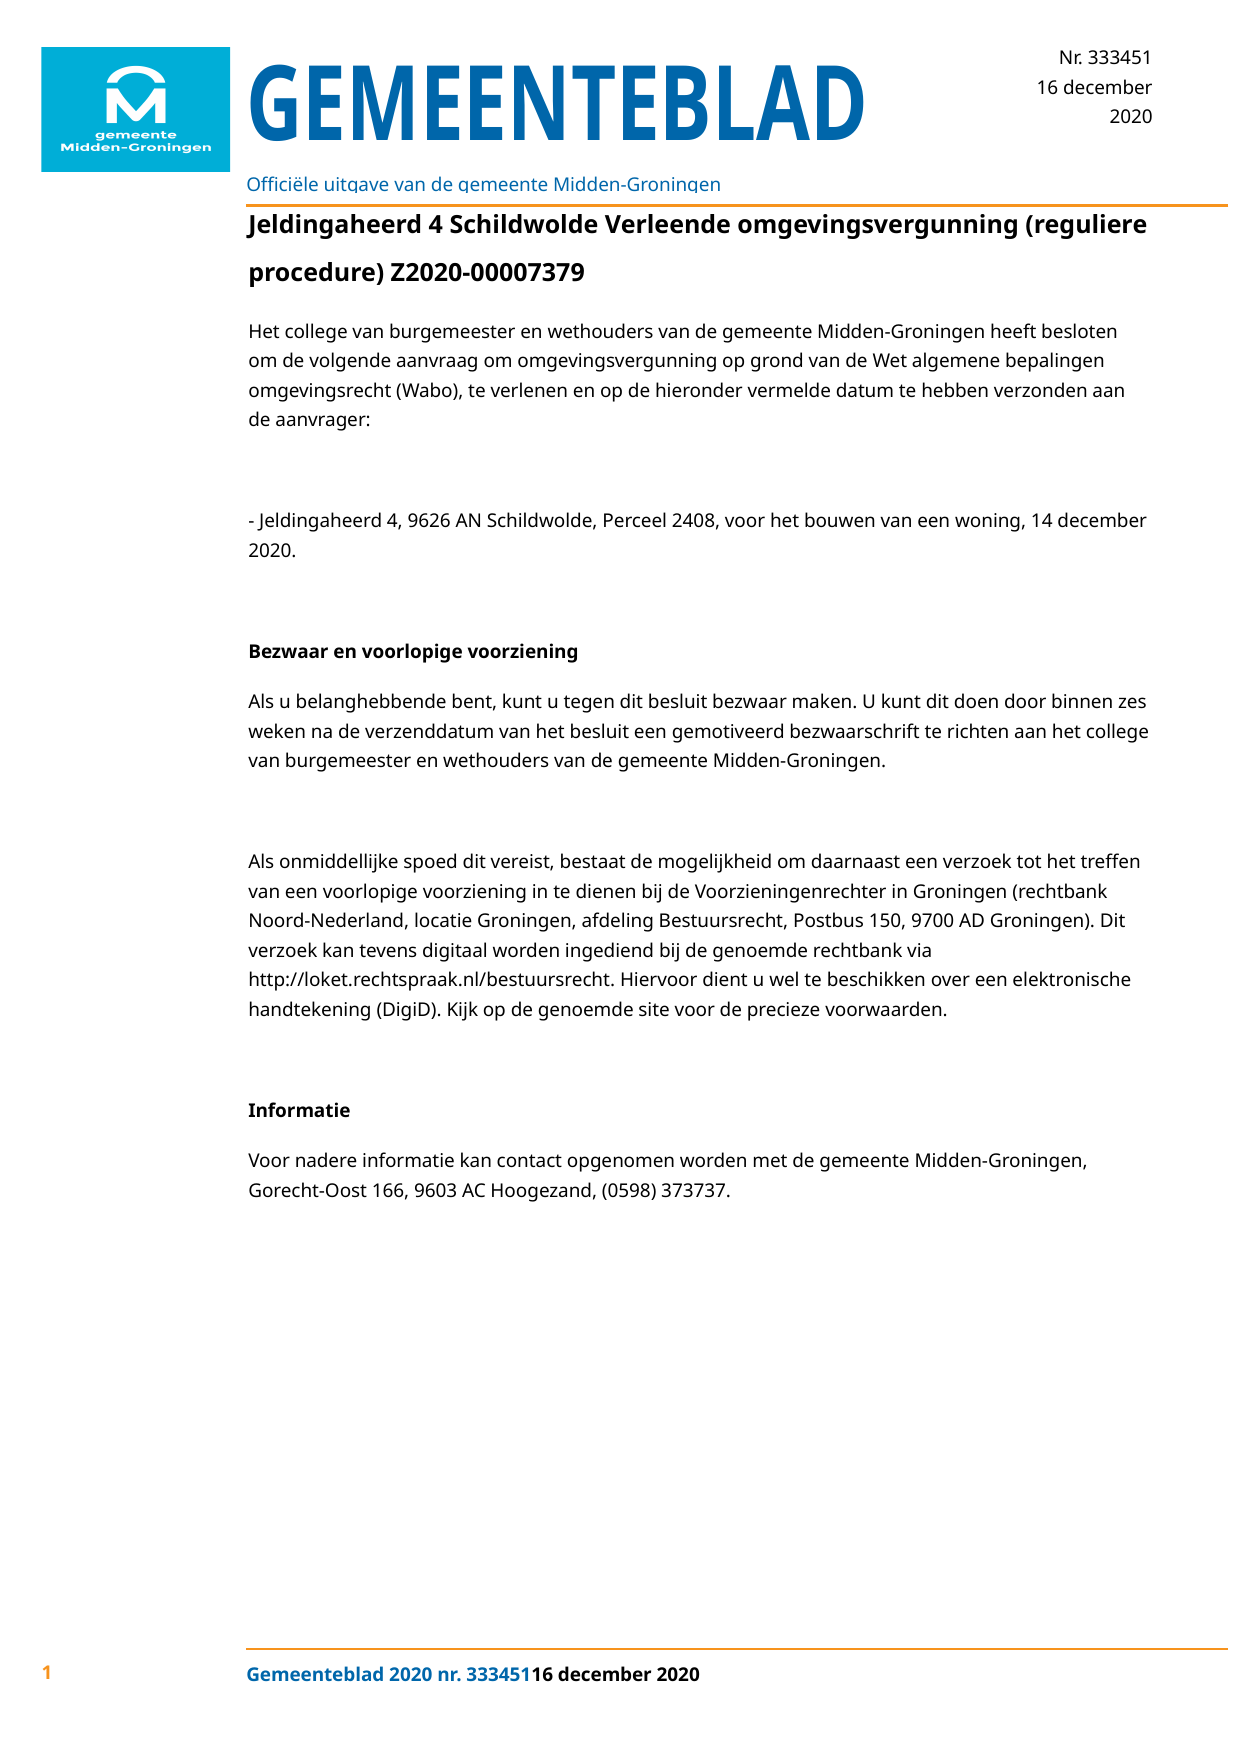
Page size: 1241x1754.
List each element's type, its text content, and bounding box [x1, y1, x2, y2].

picture [184, 146, 190, 153]
text Voor nadere informatie kan contact opgenomen worden met de gemeente Midden-Groningen, Gorecht-Oost 166, 9603 AC Hoogezand, (0598) 373737. [248, 1147, 1152, 1203]
text Als u belanghebbende bent, kunt u tegen dit besluit bezwaar maken. U kunt dit doen door binnen zes weken na de verzenddatum van het besluit een gemotiveerd bezwaarschrift te richten aan het college van burgemeester en wethouders van de gemeente Midden-Groningen. [248, 688, 1152, 773]
text Het college van burgemeester en wethouders van de gemeente Midden-Groningen heeft besloten om de volgende aanvraag om omgevingsvergunning op grond van de Wet algemene bepalingen omgevingsrecht (Wabo), te verlenen en op de hieronder vermelde datum te hebben verzonden aan de aanvrager: [248, 318, 1152, 432]
text Informatie [248, 1097, 1152, 1123]
text Bezwaar en voorlopige voorziening [248, 638, 1152, 664]
picture [107, 89, 165, 122]
text Als onmiddellijke spoed dit vereist, bestaat de mogelijkheid om daarnaast een verzoek tot het treffen van een voorlopige voorziening in te dienen bij de Voorzieningenrechter in Groningen (rechtbank Noord-Nederland, locatie Groningen, afdeling Bestuursrecht, Postbus 150, 9700 AD Groningen). Dit verzoek kan tevens digitaal worden ingediend bij de genoemde rechtbank via http://loket.rechtspraak.nl/bestuursrecht. Hiervoor dient u wel te beschikken over een elektronische handtekening (DigiD). Kijk op de genoemde site voor de precieze voorwaarden. [248, 848, 1152, 1022]
picture [108, 66, 164, 82]
text Jeldingaheerd 4 Schildwolde Verleende omgevingsvergunning (reguliere procedure) Z2020-00007379 [248, 207, 1152, 288]
text - Jeldingaheerd 4, 9626 AN Schildwolde, Perceel 2408, voor het bouwen van een woning, 14 december 2020. [248, 507, 1152, 563]
